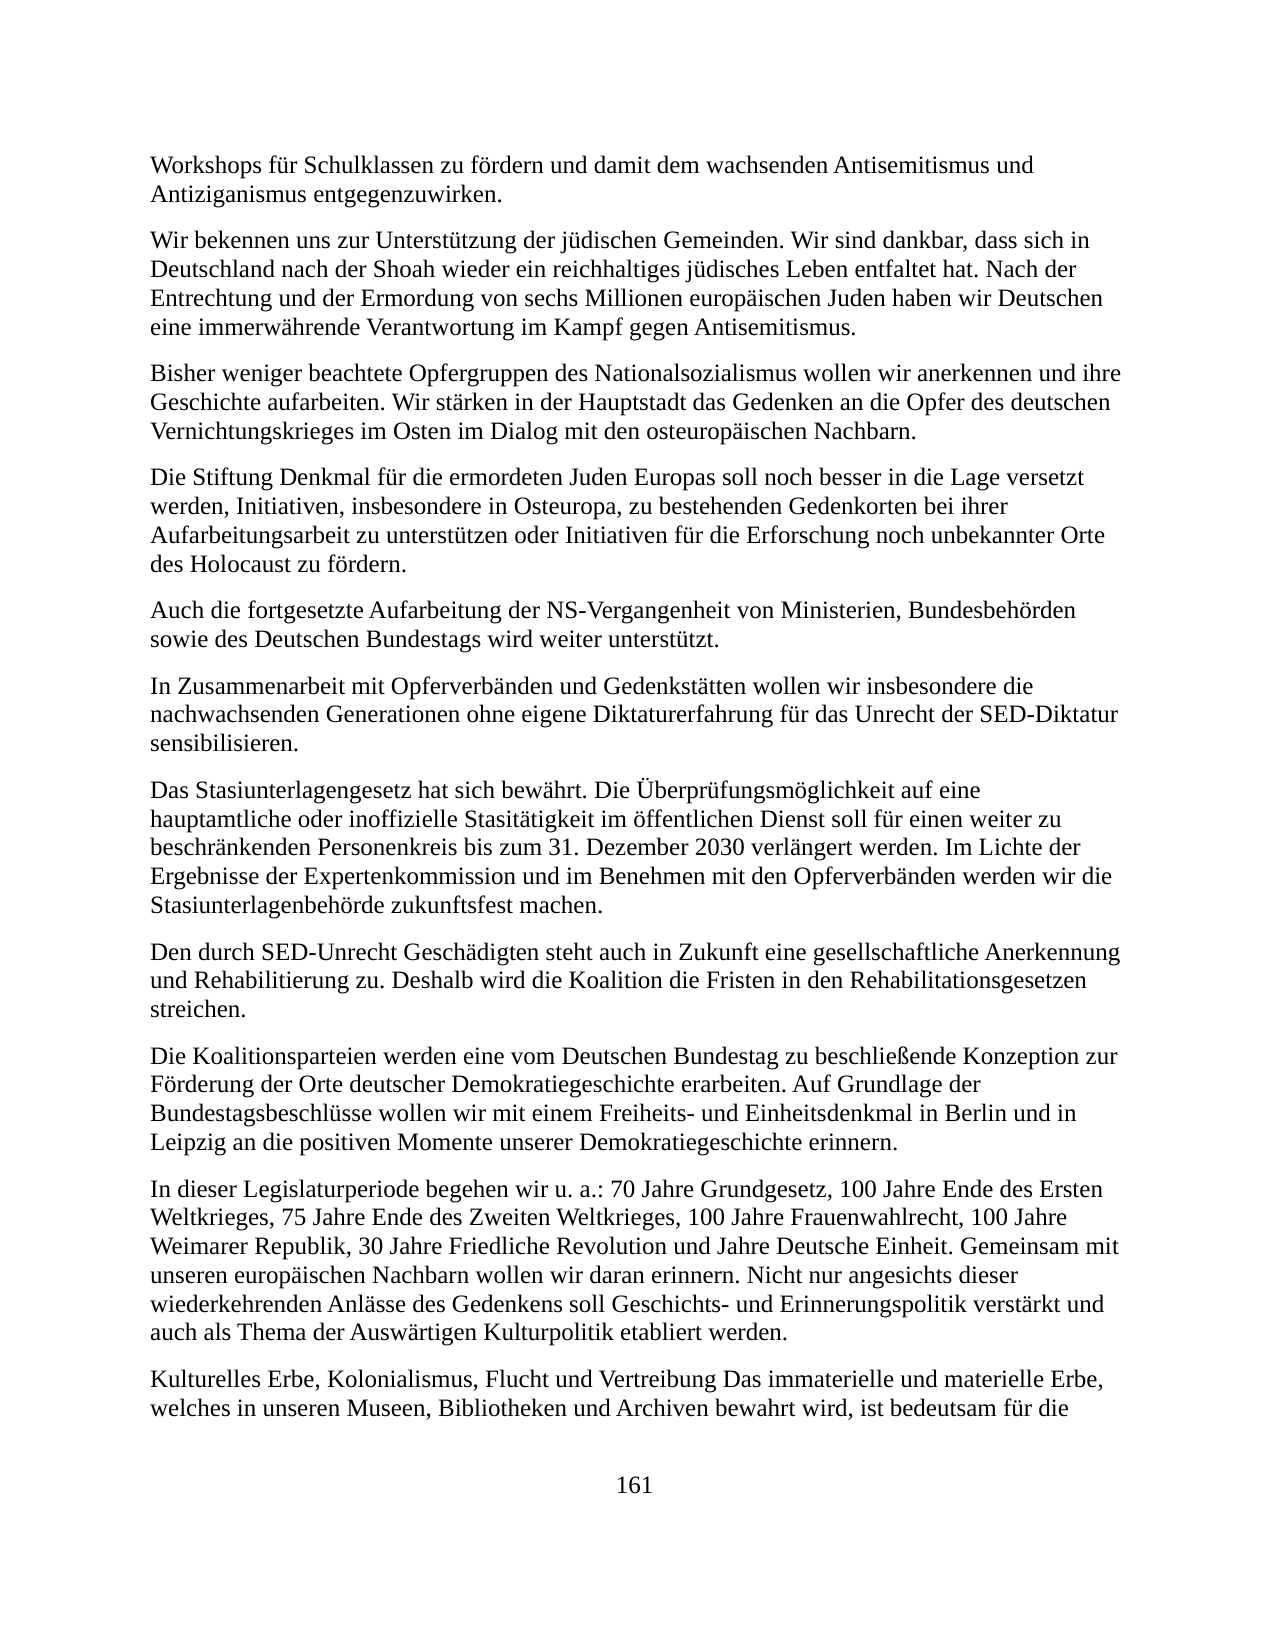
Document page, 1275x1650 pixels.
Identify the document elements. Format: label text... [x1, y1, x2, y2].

text Die Stiftung Denkmal für die ermordeten Juden Europas soll noch besser in die Lage versetzt werden, Initiativen, insbesondere in Osteuropa, zu bestehenden Gedenkorten bei ihrer Aufarbeitungsarbeit zu unterstützen oder Initiativen für die Erforschung noch unbekannter Orte des Holocaust zu fördern. [150, 462, 1125, 577]
text Wir bekennen uns zur Unterstützung der jüdischen Gemeinden. Wir sind dankbar, dass sich in Deutschland nach der Shoah wieder ein reichhaltiges jüdisches Leben entfaltet hat. Nach der Entrechtung und der Ermordung von sechs Millionen europäischen Juden haben wir Deutschen eine immerwährende Verantwortung im Kampf gegen Antisemitismus. [150, 225, 1125, 340]
text In Zusammenarbeit mit Opferverbänden und Gedenkstätten wollen wir insbesondere die nachwachsenden Generationen ohne eigene Diktaturerfahrung für das Unrecht der SED-Diktatur sensibilisieren. [150, 671, 1125, 757]
text Workshops für Schulklassen zu fördern und damit dem wachsenden Antisemitismus und Antiziganismus entgegenzuwirken. [150, 150, 1125, 207]
text Bisher weniger beachtete Opfergruppen des Nationalsozialismus wollen wir anerkennen und ihre Geschichte aufarbeiten. Wir stärken in der Hauptstadt das Gedenken an die Opfer des deutschen Vernichtungskrieges im Osten im Dialog mit den osteuropäischen Nachbarn. [150, 358, 1125, 444]
text Die Koalitionsparteien werden eine vom Deutschen Bundestag zu beschließende Konzeption zur Förderung der Orte deutscher Demokratiegeschichte erarbeiten. Auf Grundlage der Bundestagsbeschlüsse wollen wir mit einem Freiheits- und Einheitsdenkmal in Berlin und in Leipzig an die positiven Momente unserer Demokratiegeschichte erinnern. [150, 1041, 1125, 1156]
text Das Stasiunterlagengesetz hat sich bewährt. Die Überprüfungsmöglichkeit auf eine hauptamtliche oder inoffizielle Stasitätigkeit im öffentlichen Dienst soll für einen weiter zu beschränkenden Personenkreis bis zum 31. Dezember 2030 verlängert werden. Im Lichte der Ergebnisse der Expertenkommission und im Benehmen mit den Opferverbänden werden wir die Stasiunterlagenbehörde zukunftsfest machen. [150, 775, 1125, 919]
text In dieser Legislaturperiode begehen wir u. a.: 70 Jahre Grundgesetz, 100 Jahre Ende des Ersten Weltkrieges, 75 Jahre Ende des Zweiten Weltkrieges, 100 Jahre Frauenwahlrecht, 100 Jahre Weimarer Republik, 30 Jahre Friedliche Revolution und Jahre Deutsche Einheit. Gemeinsam mit unseren europäischen Nachbarn wollen wir daran erinnern. Nicht nur angesichts dieser wiederkehrenden Anlässe des Gedenkens soll Geschichts- und Erinnerungspolitik verstärkt und auch als Thema der Auswärtigen Kulturpolitik etabliert werden. [150, 1174, 1125, 1346]
text Kulturelles Erbe, Kolonialismus, Flucht und Vertreibung Das immaterielle und materielle Erbe, welches in unseren Museen, Bibliotheken und Archiven bewahrt wird, ist bedeutsam für die [150, 1364, 1125, 1422]
text Auch die fortgesetzte Aufarbeitung der NS-Vergangenheit von Ministerien, Bundesbehörden sowie des Deutschen Bundestags wird weiter unterstützt. [150, 595, 1125, 653]
text Den durch SED-Unrecht Geschädigten steht auch in Zukunft eine gesellschaftliche Anerkennung und Rehabilitierung zu. Deshalb wird die Koalition die Fristen in den Rehabilitationsgesetzen streichen. [150, 937, 1125, 1023]
